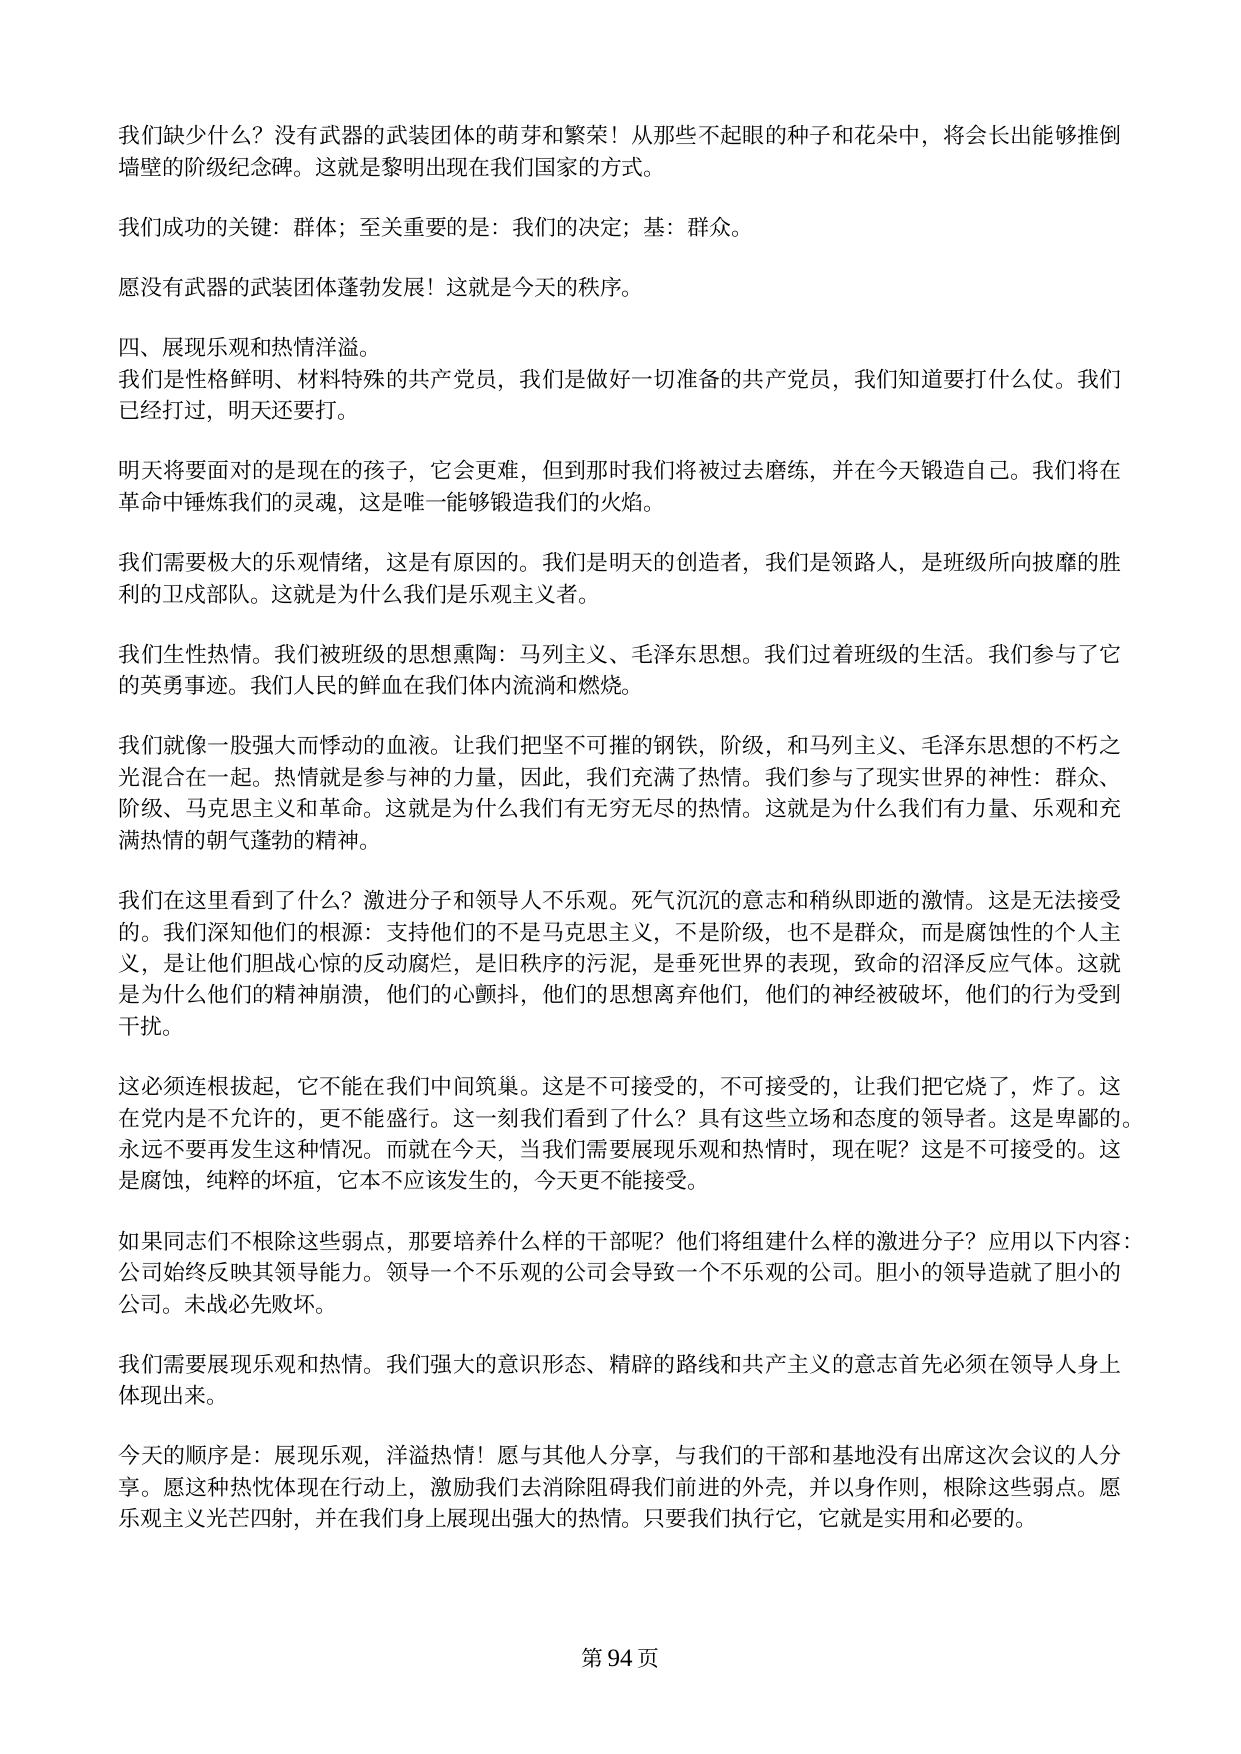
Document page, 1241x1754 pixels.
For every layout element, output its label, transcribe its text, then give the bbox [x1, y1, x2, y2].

text 我们生性热情。我们被班级的思想熏陶：马列主义、毛泽东思想。我们过着班级的生活。我们参与了它的英勇事迹。我们人民的鲜血在我们体内流淌和燃烧。 [118, 637, 1122, 700]
text 我们缺少什么？没有武器的武装团体的萌芽和繁荣！从那些不起眼的种子和花朵中，将会长出能够推倒墙壁的阶级纪念碑。这就是黎明出现在我们国家的方式。 [118, 118, 1122, 181]
text 明天将要面对的是现在的孩子，它会更难，但到那时我们将被过去磨练，并在今天锻造自己。我们将在革命中锤炼我们的灵魂，这是唯一能够锻造我们的火焰。 [118, 454, 1122, 517]
text 这必须连根拔起，它不能在我们中间筑巢。这是不可接受的，不可接受的，让我们把它烧了，炸了。这在党内是不允许的，更不能盛行。这一刻我们看到了什么？具有这些立场和态度的领导者。这是卑鄙的。永远不要再发生这种情况。而就在今天，当我们需要展现乐观和热情时，现在呢？这是不可接受的。这是腐蚀，纯粹的坏疽，它本不应该发生的，今天更不能接受。 [118, 1069, 1122, 1195]
text 四、展现乐观和热情洋溢。 [118, 331, 1122, 362]
text 我们就像一股强大而悸动的血液。让我们把坚不可摧的钢铁，阶级，和马列主义、毛泽东思想的不朽之光混合在一起。热情就是参与神的力量，因此，我们充满了热情。我们参与了现实世界的神性：群众、阶级、马克思主义和革命。这就是为什么我们有无穷无尽的热情。这就是为什么我们有力量、乐观和充满热情的朝气蓬勃的精神。 [118, 729, 1122, 854]
text 愿没有武器的武装团体蓬勃发展！这就是今天的秩序。 [118, 270, 1122, 302]
text 我们需要极大的乐观情绪，这是有原因的。我们是明天的创造者，我们是领路人，是班级所向披靡的胜利的卫戍部队。这就是为什么我们是乐观主义者。 [118, 545, 1122, 608]
text 如果同志们不根除这些弱点，那要培养什么样的干部呢？他们将组建什么样的激进分子？应用以下内容：公司始终反映其领导能力。领导一个不乐观的公司会导致一个不乐观的公司。胆小的领导造就了胆小的公司。未战必先败坏。 [118, 1224, 1122, 1318]
text 我们是性格鲜明、材料特殊的共产党员，我们是做好一切准备的共产党员，我们知道要打什么仗。我们已经打过，明天还要打。 [118, 362, 1122, 425]
text 我们在这里看到了什么？激进分子和领导人不乐观。死气沉沉的意志和稍纵即逝的激情。这是无法接受的。我们深知他们的根源：支持他们的不是马克思主义，不是阶级，也不是群众，而是腐蚀性的个人主义，是让他们胆战心惊的反动腐烂，是旧秩序的污泥，是垂死世界的表现，致命的沼泽反应气体。这就是为什么他们的精神崩溃，他们的心颤抖，他们的思想离弃他们，他们的神经被破坏，他们的行为受到干扰。 [118, 883, 1122, 1041]
text 我们需要展现乐观和热情。我们强大的意识形态、精辟的路线和共产主义的意志首先必须在领导人身上体现出来。 [118, 1347, 1122, 1410]
text 今天的顺序是：展现乐观，洋溢热情！愿与其他人分享，与我们的干部和基地没有出席这次会议的人分享。愿这种热忱体现在行动上，激励我们去消除阻碍我们前进的外壳，并以身作则，根除这些弱点。愿乐观主义光芒四射，并在我们身上展现出强大的热情。只要我们执行它，它就是实用和必要的。 [118, 1439, 1122, 1533]
text 我们成功的关键：群体；至关重要的是：我们的决定；基：群众。 [118, 210, 1122, 242]
